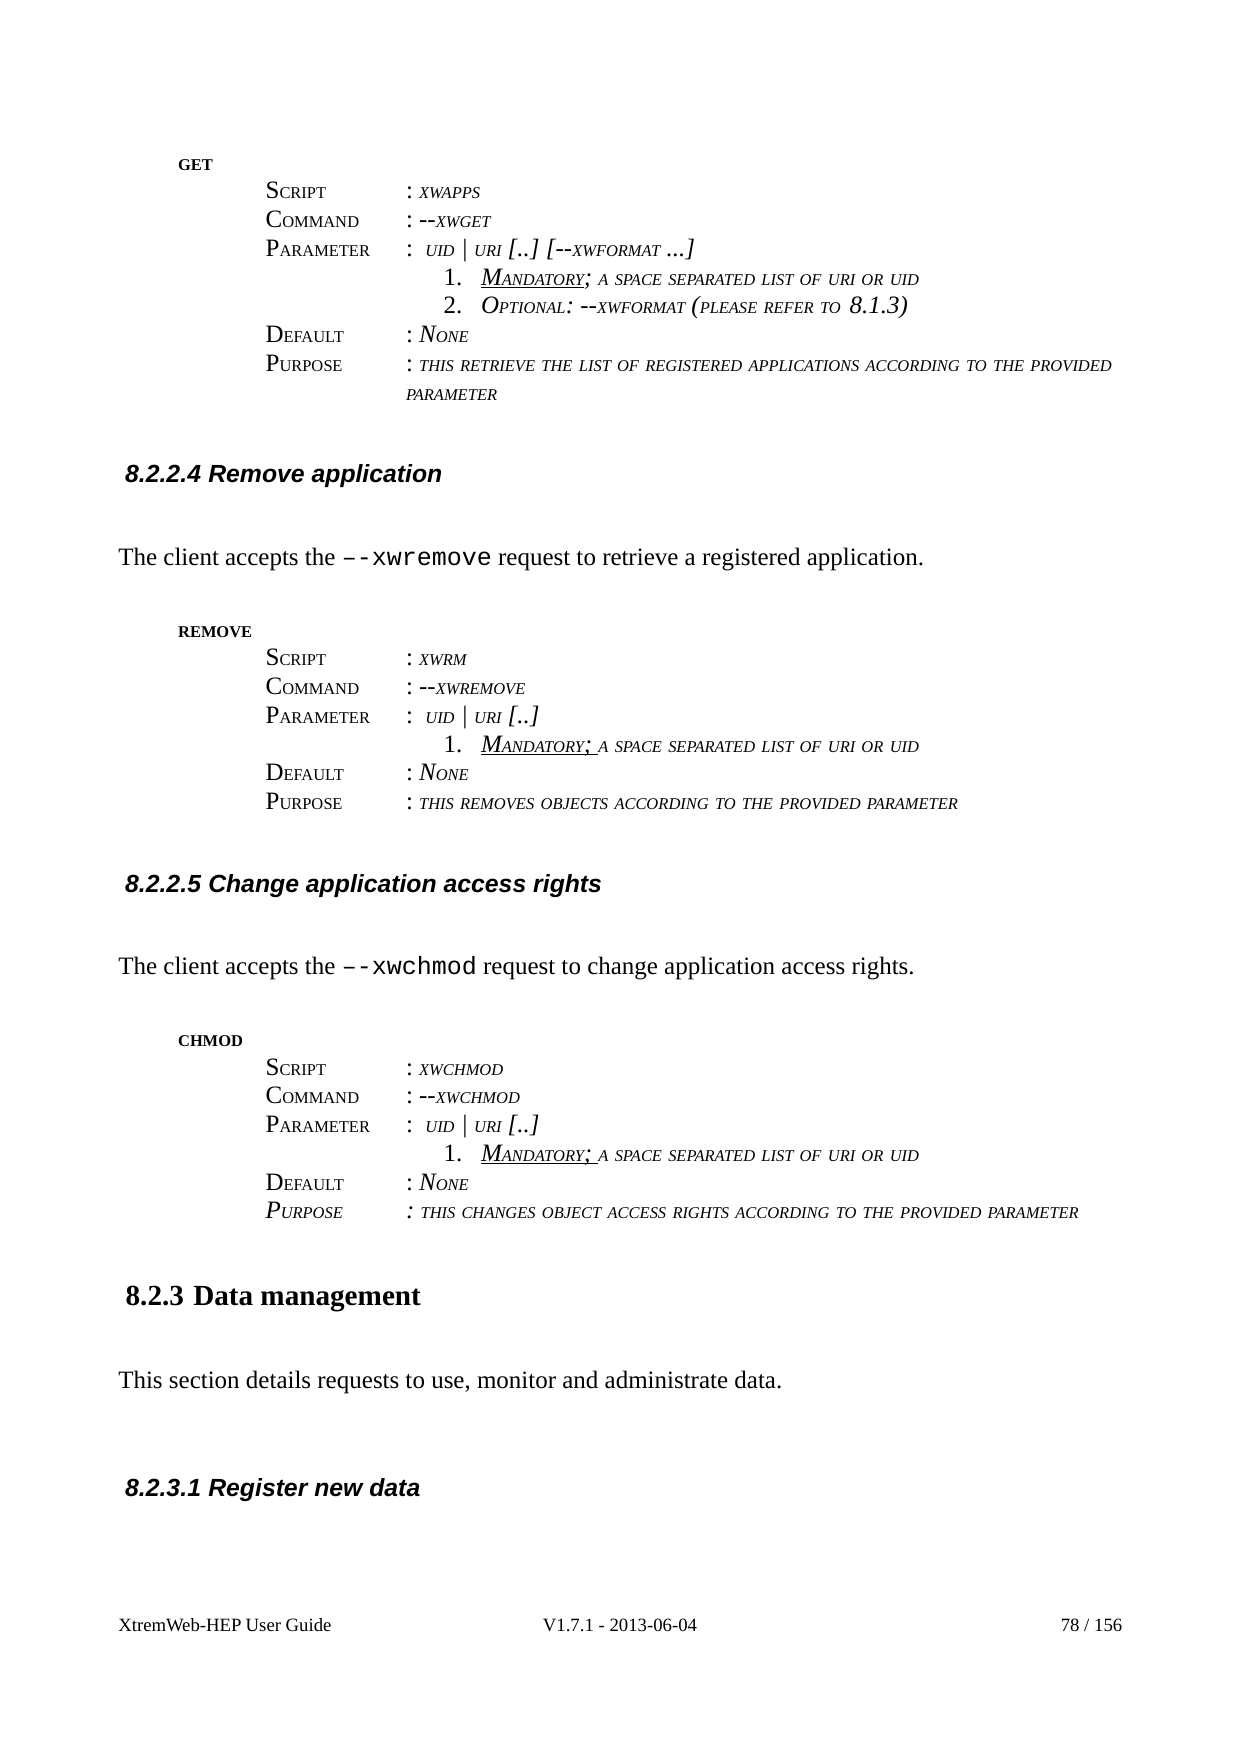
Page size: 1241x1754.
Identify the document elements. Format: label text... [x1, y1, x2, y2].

text Purpose : this retrieve the list of registered applications according to the provided parameter [265, 348, 1122, 406]
text Parameter : uid | uri [..] [--xwformat ...] [265, 233, 1122, 262]
list Mandatory; a space separated list of uri or uid [443, 729, 1122, 757]
subtitle Remove application [118, 459, 1122, 488]
text Command : --xwget [265, 204, 1122, 233]
list Mandatory; a space separated list of uri or uid [443, 1138, 1122, 1167]
text Script : xwrm [265, 642, 1122, 671]
text The client accepts the –-xwremove request to retrieve a registered application. [118, 542, 1122, 572]
subtitle Data management [118, 1278, 1122, 1312]
text Parameter : uid | uri [..] [265, 1109, 1122, 1138]
text Script : xwchmod [265, 1052, 1122, 1081]
subtitle Change application access rights [118, 869, 1122, 897]
list Optional: --xwformat (please refer to 8.1.3) [443, 291, 1122, 319]
text Purpose : this removes objects according to the provided parameter [265, 786, 1122, 815]
text Default : None [265, 1167, 1122, 1196]
text Parameter : uid | uri [..] [265, 700, 1122, 729]
text Purpose : this changes object access rights according to the provided parameter [265, 1196, 1122, 1224]
subtitle Register new data [118, 1473, 1122, 1501]
list Mandatory; a space separated list of uri or uid [443, 262, 1122, 291]
text get [178, 147, 1122, 176]
text Command : --xwchmod [265, 1081, 1122, 1109]
text Default : None [265, 757, 1122, 786]
text remove [178, 614, 1122, 642]
text Script : xwapps [265, 176, 1122, 204]
text Default : None [265, 319, 1122, 348]
text chmod [178, 1023, 1122, 1052]
text The client accepts the –-xwchmod request to change application access rights. [118, 951, 1122, 982]
text This section details requests to use, monitor and administrate data. [118, 1365, 1122, 1394]
text Command : --xwremove [265, 671, 1122, 700]
